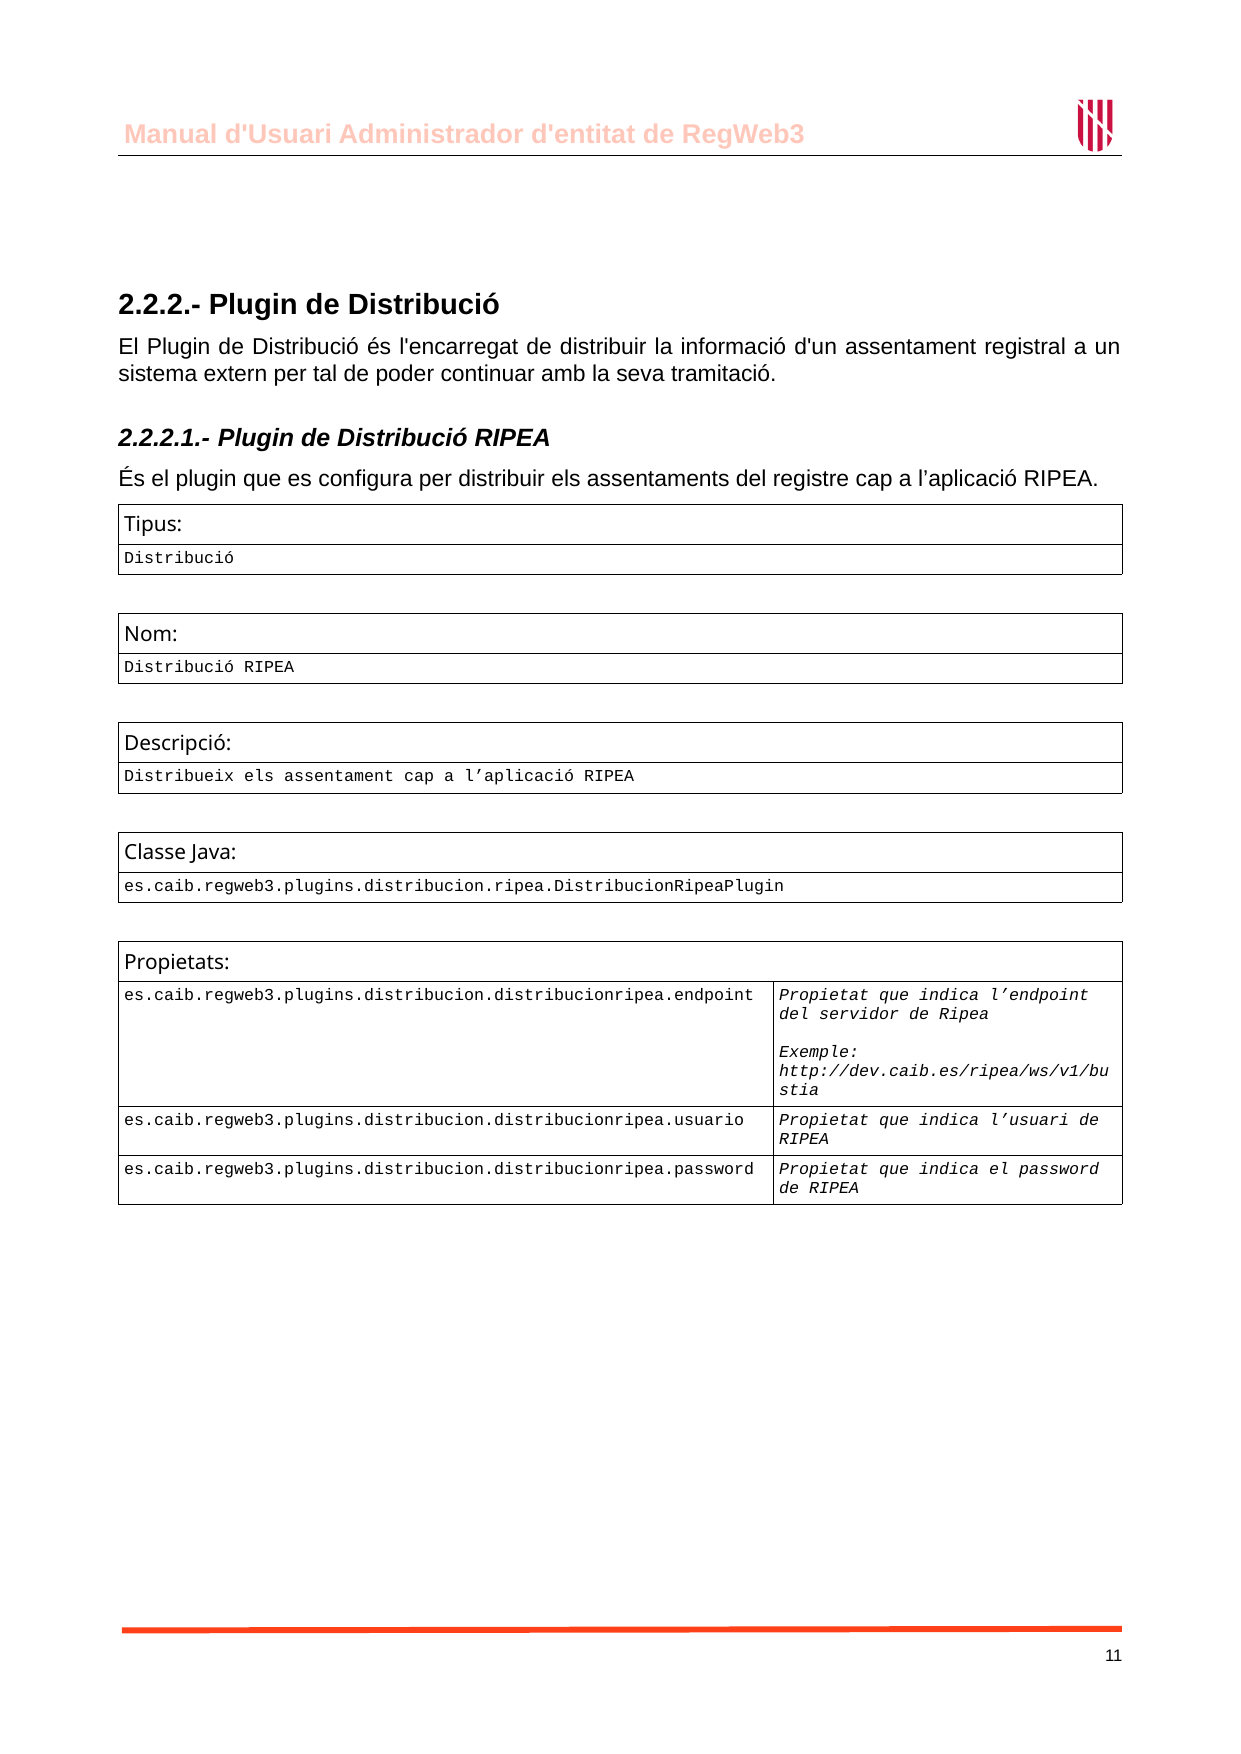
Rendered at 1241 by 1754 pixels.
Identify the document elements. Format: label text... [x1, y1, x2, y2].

table_cell es.caib.regweb3.plugins.distribucion.distribucionripea.endpoint [119, 982, 773, 1106]
table_cell Propietat que indica l’endpoint del servidor de Ripea Exemple: http://dev.caib.es/ripea/ws/v1/bustia [774, 982, 1122, 1106]
subtitle Plugin de Distribució RIPEA [118, 423, 1122, 452]
text El Plugin de Distribució és l'encarregat de distribuir la informació d'un assentament registral a un sistema extern per tal de poder continuar amb la seva tramitació. [118, 333, 1122, 386]
table_header Propietats: [119, 942, 1122, 981]
table_cell Propietat que indica el password de RIPEA [774, 1156, 1122, 1204]
table_cell es.caib.regweb3.plugins.distribucion.ripea.DistribucionRipeaPlugin [119, 873, 1122, 902]
table_header Classe Java: [119, 833, 1122, 872]
table_cell Distribueix els assentament cap a l’aplicació RIPEA [119, 763, 1122, 793]
table_cell es.caib.regweb3.plugins.distribucion.distribucionripea.usuario [119, 1107, 773, 1155]
table_header Tipus: [119, 505, 1122, 543]
subtitle Plugin de Distribució [118, 287, 1122, 321]
text És el plugin que es configura per distribuir els assentaments del registre cap a l’aplicació RIPEA. [118, 464, 1122, 491]
table_cell Propietat que indica l’usuari de RIPEA [774, 1107, 1122, 1155]
table_cell Distribució [119, 545, 1122, 574]
table_cell es.caib.regweb3.plugins.distribucion.distribucionripea.password [119, 1156, 773, 1204]
table_cell Distribució RIPEA [119, 654, 1122, 683]
picture [1075, 97, 1115, 153]
table_header Descripció: [119, 723, 1122, 762]
table_header Nom: [119, 614, 1122, 653]
